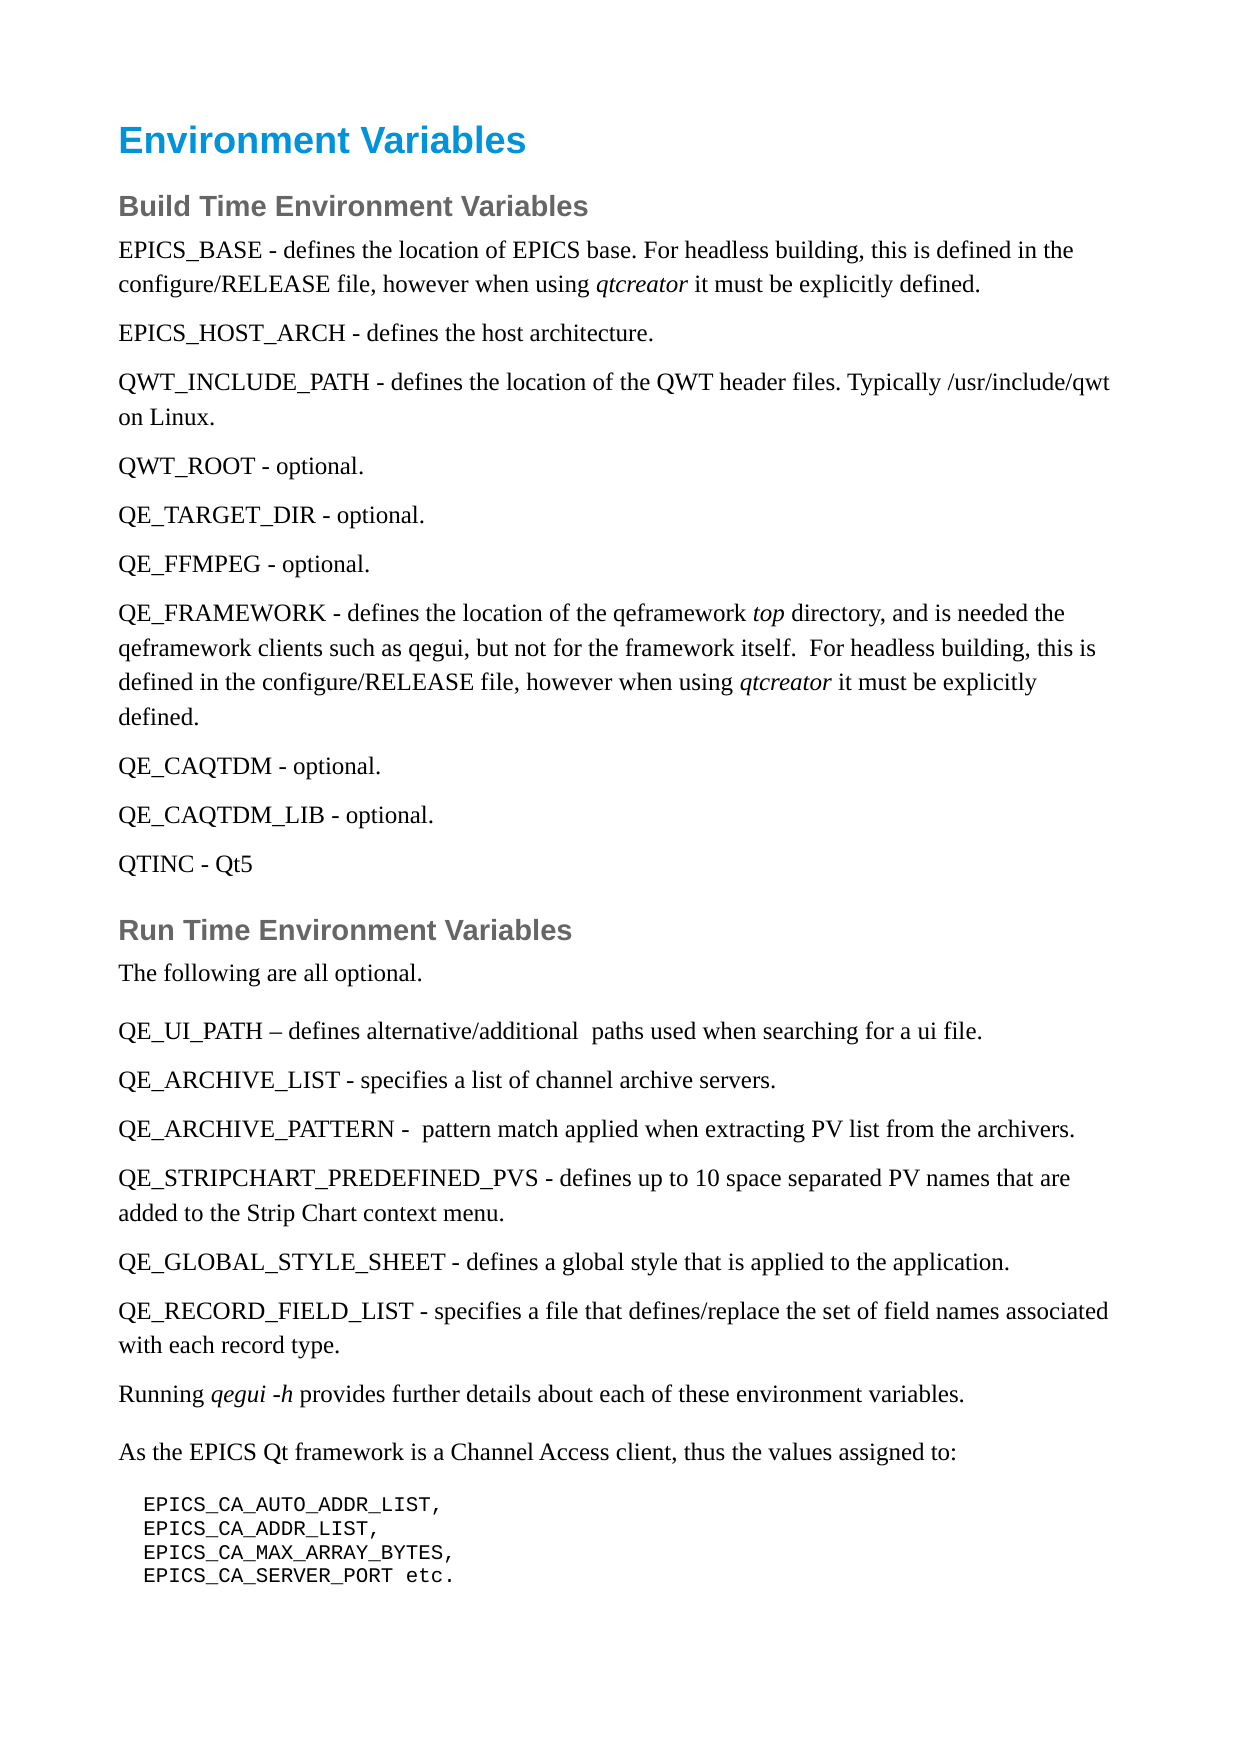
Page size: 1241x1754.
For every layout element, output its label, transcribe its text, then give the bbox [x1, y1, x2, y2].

text As the EPICS Qt framework is a Channel Access client, thus the values assigned to: [118, 1437, 1122, 1466]
text EPICS_CA_ADDR_LIST, [118, 1518, 1122, 1542]
text QWT_INCLUDE_PATH - defines the location of the QWT header files. Typically /usr/include/qwt on Linux. [118, 367, 1122, 431]
text EPICS_CA_SERVER_PORT etc. [118, 1565, 1122, 1589]
text QE_FFMPEG - optional. [118, 549, 1122, 578]
text QTINC - Qt5 [118, 849, 1122, 878]
text Running qegui -h provides further details about each of these environment variables. [118, 1379, 1122, 1408]
text EPICS_CA_AUTO_ADDR_LIST, [118, 1494, 1122, 1518]
text The following are all optional. [118, 958, 1122, 987]
text QWT_ROOT - optional. [118, 451, 1122, 480]
subtitle Build Time Environment Variables [118, 189, 1122, 222]
text QE_CAQTDM_LIB - optional. [118, 800, 1122, 828]
text QE_ARCHIVE_LIST - specifies a list of channel archive servers. [118, 1065, 1122, 1094]
text QE_CAQTDM - optional. [118, 751, 1122, 779]
text EPICS_HOST_ARCH - defines the host architecture. [118, 318, 1122, 347]
text QE_FRAMEWORK - defines the location of the qeframework top directory, and is needed the qeframework clients such as qegui, but not for the framework itself. For headless building, this is defined in the configure/RELEASE file, however when using qtcreator it must be explicitly defined. [118, 598, 1122, 730]
text QE_ARCHIVE_PATTERN - pattern match applied when extracting PV list from the archivers. [118, 1114, 1122, 1143]
text QE_STRIPCHART_PREDEFINED_PVS - defines up to 10 space separated PV names that are added to the Strip Chart context menu. [118, 1163, 1122, 1226]
subtitle Environment Variables [118, 118, 1122, 162]
text QE_UI_PATH – defines alternative/additional paths used when searching for a ui file. [118, 1016, 1122, 1045]
text EPICS_CA_MAX_ARRAY_BYTES, [118, 1542, 1122, 1565]
text QE_TARGET_DIR - optional. [118, 500, 1122, 529]
text QE_GLOBAL_STYLE_SHEET - defines a global style that is applied to the application. [118, 1247, 1122, 1276]
text QE_RECORD_FIELD_LIST - specifies a file that defines/replace the set of field names associated with each record type. [118, 1296, 1122, 1359]
subtitle Run Time Environment Variables [118, 912, 1122, 946]
text EPICS_BASE - defines the location of EPICS base. For headless building, this is defined in the configure/RELEASE file, however when using qtcreator it must be explicitly defined. [118, 235, 1122, 298]
